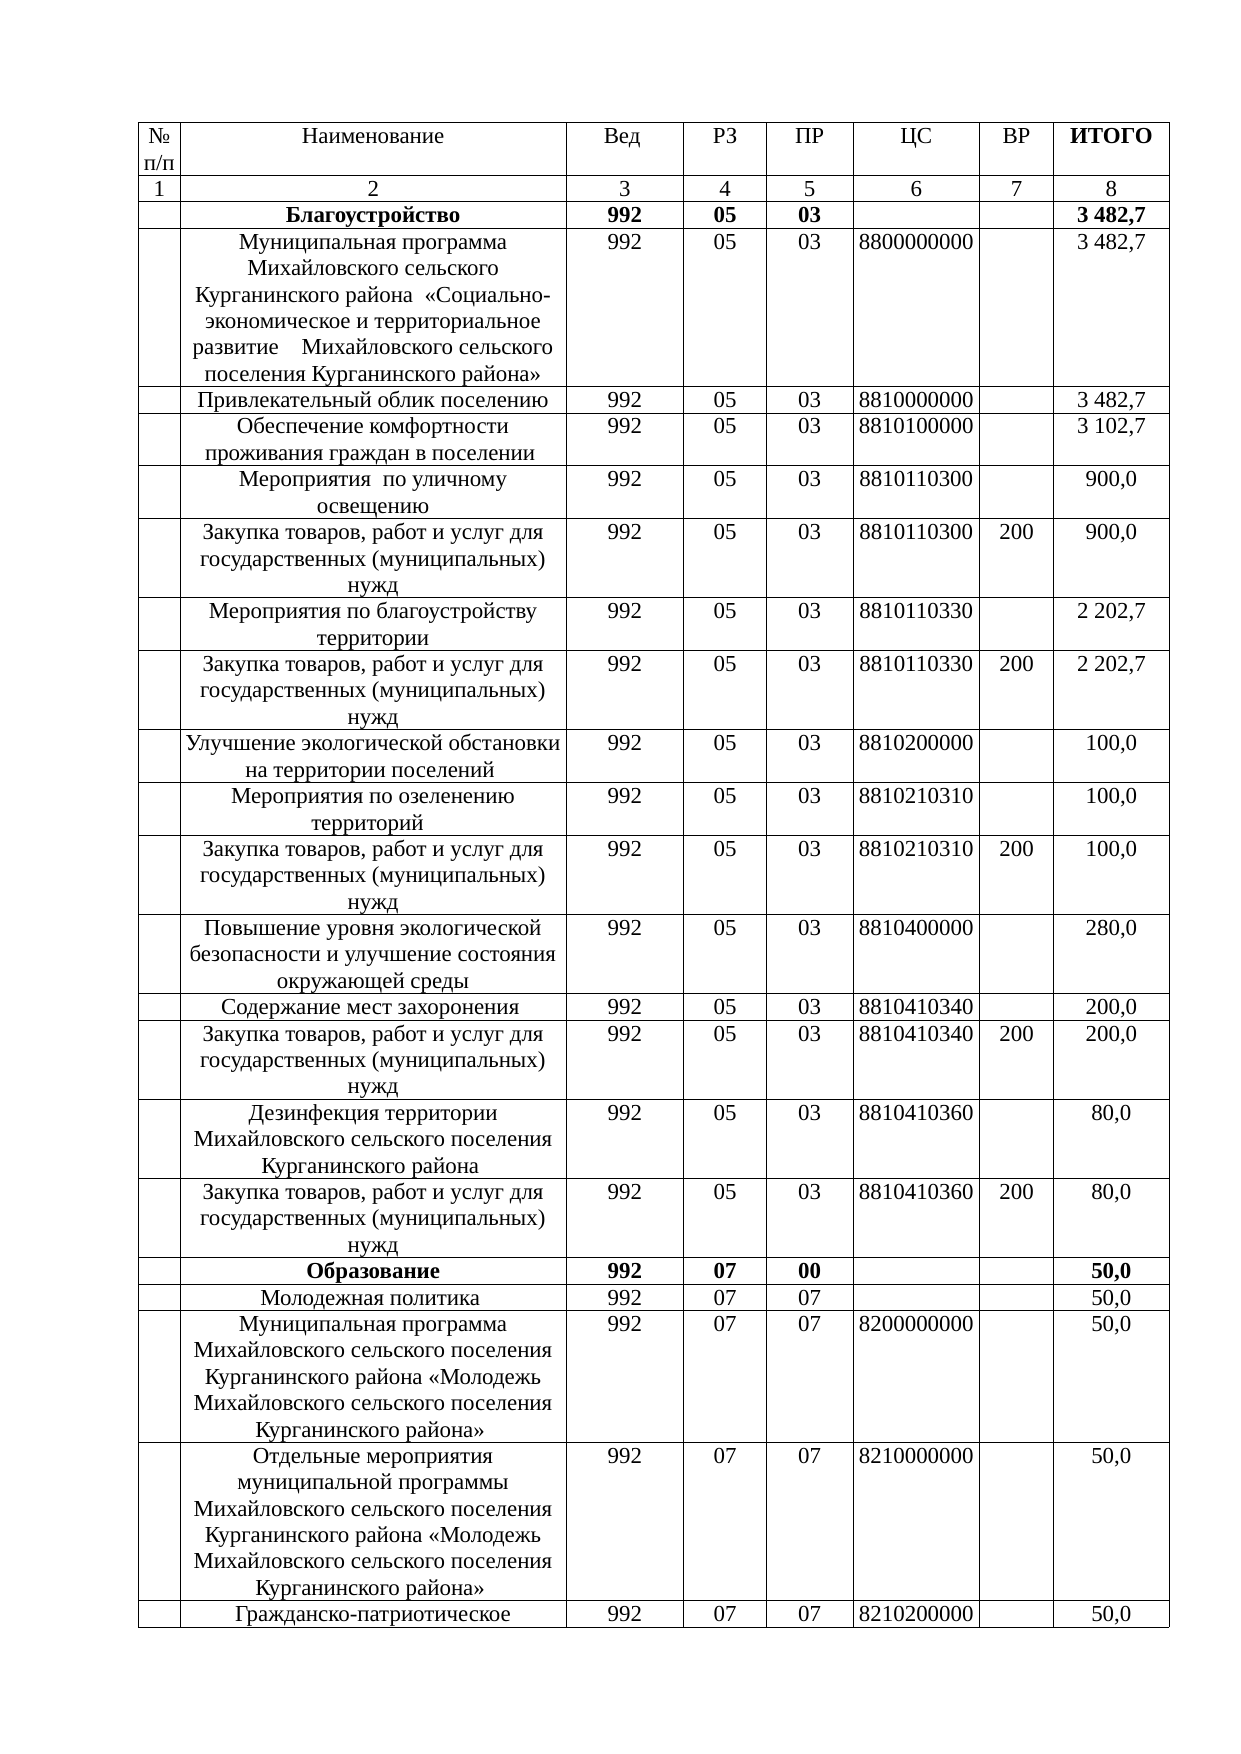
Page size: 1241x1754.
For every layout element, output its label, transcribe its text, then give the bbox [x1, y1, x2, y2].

table_cell 00 [767, 1258, 853, 1284]
table_cell Образование [181, 1258, 566, 1284]
table_cell 07 [767, 1285, 853, 1310]
table_cell Отдельные мероприятия муниципальной программы Михайловского сельского поселения Курганинского района «Молодежь Михайловского сельского поселения Курганинского района» [181, 1443, 566, 1600]
table_cell 03 [767, 994, 853, 1020]
table_cell Привлекательный облик поселению [181, 387, 566, 412]
table_cell 200 [980, 1021, 1053, 1099]
table_cell 200 [980, 519, 1053, 597]
table_cell 05 [684, 1021, 766, 1099]
table_cell Молодежная политика [181, 1285, 566, 1310]
table_cell 07 [684, 1311, 766, 1442]
table_cell 200 [980, 651, 1053, 729]
table_cell [139, 730, 180, 782]
table_cell 03 [767, 730, 853, 782]
table_cell 992 [567, 1021, 683, 1099]
table_cell 05 [684, 994, 766, 1020]
table_cell 8210200000 [854, 1601, 979, 1627]
table_cell 03 [767, 1179, 853, 1257]
table_cell 200 [980, 836, 1053, 914]
table_cell 992 [567, 783, 683, 835]
table_cell 8810000000 [854, 387, 979, 412]
table_cell [980, 994, 1053, 1020]
table_cell 05 [684, 414, 766, 465]
table_cell 50,0 [1054, 1311, 1169, 1442]
table_cell 4 [684, 176, 766, 201]
table_cell [139, 466, 180, 518]
table_cell 900,0 [1054, 466, 1169, 518]
table_cell 100,0 [1054, 783, 1169, 835]
table_cell 1 [139, 176, 180, 201]
table_cell 8810410340 [854, 994, 979, 1020]
table_cell 8 [1054, 176, 1169, 201]
table_cell 03 [767, 387, 853, 412]
table_cell 8810110300 [854, 519, 979, 597]
table_cell 3 [567, 176, 683, 201]
table_cell [139, 1443, 180, 1600]
table_cell 992 [567, 1443, 683, 1600]
table_cell Закупка товаров, работ и услуг для государственных (муниципальных) нужд [181, 1179, 566, 1257]
table_header ПР [767, 123, 853, 175]
table_cell 80,0 [1054, 1100, 1169, 1178]
table_cell [139, 229, 180, 386]
table_cell [980, 1100, 1053, 1178]
table_cell [139, 1311, 180, 1442]
table_cell 05 [684, 229, 766, 386]
table_cell 50,0 [1054, 1601, 1169, 1627]
table_cell 992 [567, 730, 683, 782]
table_cell Муниципальная программа Михайловского сельского Курганинского района «Социально-экономическое и территориальное развитие Михайловского сельского поселения Курганинского района» [181, 229, 566, 386]
table_cell [980, 915, 1053, 993]
table_cell 05 [684, 651, 766, 729]
table_cell Дезинфекция территории Михайловского сельского поселения Курганинского района [181, 1100, 566, 1178]
table_cell 8810110330 [854, 651, 979, 729]
table_cell [980, 730, 1053, 782]
table_header РЗ [684, 123, 766, 175]
table_cell 100,0 [1054, 730, 1169, 782]
table_cell 50,0 [1054, 1258, 1169, 1284]
table_cell Улучшение экологической обстановки на территории поселений [181, 730, 566, 782]
table_cell [139, 1179, 180, 1257]
table_cell [139, 1258, 180, 1284]
table_cell 7 [980, 176, 1053, 201]
table_cell 03 [767, 466, 853, 518]
table_cell 8810410360 [854, 1100, 979, 1178]
table_cell [980, 1285, 1053, 1310]
table_cell [139, 836, 180, 914]
table_header ИТОГО [1054, 123, 1169, 175]
table_header Наименование [181, 123, 566, 175]
table_cell 50,0 [1054, 1285, 1169, 1310]
table_cell 07 [684, 1258, 766, 1284]
table_cell [139, 387, 180, 412]
table_cell 992 [567, 202, 683, 228]
table_cell 100,0 [1054, 836, 1169, 914]
table_cell 05 [684, 202, 766, 228]
table_cell 07 [684, 1601, 766, 1627]
table_cell Закупка товаров, работ и услуг для государственных (муниципальных) нужд [181, 1021, 566, 1099]
table_cell 07 [767, 1311, 853, 1442]
table_cell 200,0 [1054, 994, 1169, 1020]
table_cell 8810410340 [854, 1021, 979, 1099]
table_cell 07 [767, 1601, 853, 1627]
table_cell 03 [767, 1021, 853, 1099]
table_cell 03 [767, 651, 853, 729]
table_cell 992 [567, 519, 683, 597]
table_cell 992 [567, 1179, 683, 1257]
table_cell 992 [567, 1601, 683, 1627]
table_cell [139, 1285, 180, 1310]
table_cell Обеспечение комфортности проживания граждан в поселении [181, 414, 566, 465]
table_cell [139, 519, 180, 597]
table_cell 8810110330 [854, 598, 979, 650]
table_cell [139, 1601, 180, 1627]
table_cell 50,0 [1054, 1443, 1169, 1600]
table_cell 05 [684, 836, 766, 914]
table_cell [139, 994, 180, 1020]
table_header ВР [980, 123, 1053, 175]
table_cell 05 [684, 1179, 766, 1257]
table_cell Закупка товаров, работ и услуг для государственных (муниципальных) нужд [181, 651, 566, 729]
table_cell 992 [567, 414, 683, 465]
table_cell Закупка товаров, работ и услуг для государственных (муниципальных) нужд [181, 836, 566, 914]
table_cell [139, 202, 180, 228]
table_cell 8810400000 [854, 915, 979, 993]
table_header Вед [567, 123, 683, 175]
table_cell 05 [684, 783, 766, 835]
table_cell Содержание мест захоронения [181, 994, 566, 1020]
table_cell Муниципальная программа Михайловского сельского поселения Курганинского района «Молодежь Михайловского сельского поселения Курганинского района» [181, 1311, 566, 1442]
table_cell 05 [684, 598, 766, 650]
table_cell [980, 229, 1053, 386]
table_cell 992 [567, 466, 683, 518]
table_cell [139, 651, 180, 729]
table_cell Мероприятия по благоустройству территории [181, 598, 566, 650]
table_cell 8810110300 [854, 466, 979, 518]
table_cell [139, 915, 180, 993]
table_cell 992 [567, 1311, 683, 1442]
table_cell 07 [684, 1443, 766, 1600]
table_cell 8200000000 [854, 1311, 979, 1442]
table_cell 2 202,7 [1054, 598, 1169, 650]
table_cell [980, 598, 1053, 650]
table_cell 8210000000 [854, 1443, 979, 1600]
table_cell 200 [980, 1179, 1053, 1257]
table_cell 2 [181, 176, 566, 201]
table_cell Повышение уровня экологической безопасности и улучшение состояния окружающей среды [181, 915, 566, 993]
table_cell 03 [767, 519, 853, 597]
table_cell 8810210310 [854, 783, 979, 835]
table_cell 03 [767, 414, 853, 465]
table_cell 992 [567, 915, 683, 993]
table_cell 992 [567, 651, 683, 729]
table_cell 3 482,7 [1054, 229, 1169, 386]
table_cell 3 482,7 [1054, 387, 1169, 412]
table_cell 992 [567, 387, 683, 412]
table_cell 03 [767, 783, 853, 835]
table_cell 992 [567, 1100, 683, 1178]
table_cell 200,0 [1054, 1021, 1169, 1099]
table_cell [980, 1601, 1053, 1627]
table_cell [980, 1258, 1053, 1284]
table_cell 07 [767, 1443, 853, 1600]
table_cell [139, 598, 180, 650]
table_cell [139, 783, 180, 835]
table_cell [980, 466, 1053, 518]
table_cell 6 [854, 176, 979, 201]
table_cell 992 [567, 598, 683, 650]
table_cell 05 [684, 466, 766, 518]
table_cell 03 [767, 202, 853, 228]
table_cell [980, 387, 1053, 412]
table_cell 03 [767, 836, 853, 914]
table_cell [139, 1100, 180, 1178]
table_cell [139, 1021, 180, 1099]
table_cell 992 [567, 1258, 683, 1284]
table_header ЦС [854, 123, 979, 175]
table_cell 8810100000 [854, 414, 979, 465]
table_cell [854, 202, 979, 228]
table_cell 05 [684, 915, 766, 993]
table_cell 8810210310 [854, 836, 979, 914]
table_cell [980, 783, 1053, 835]
table_cell 03 [767, 598, 853, 650]
table_cell 3 482,7 [1054, 202, 1169, 228]
table_cell 5 [767, 176, 853, 201]
table_cell 05 [684, 1100, 766, 1178]
table_cell [854, 1258, 979, 1284]
table_cell Гражданско-патриотическое [181, 1601, 566, 1627]
table_cell 05 [684, 387, 766, 412]
table_cell [854, 1285, 979, 1310]
table_cell 992 [567, 836, 683, 914]
table_cell 900,0 [1054, 519, 1169, 597]
table_cell 8810410360 [854, 1179, 979, 1257]
table_cell [980, 1311, 1053, 1442]
table_cell 2 202,7 [1054, 651, 1169, 729]
table_cell 07 [684, 1285, 766, 1310]
table_cell 8810200000 [854, 730, 979, 782]
table_cell [980, 202, 1053, 228]
table_cell Мероприятия по уличному освещению [181, 466, 566, 518]
table_cell 05 [684, 519, 766, 597]
table_cell 992 [567, 994, 683, 1020]
table_header № п/п [139, 123, 180, 175]
table_cell 03 [767, 229, 853, 386]
table_cell Закупка товаров, работ и услуг для государственных (муниципальных) нужд [181, 519, 566, 597]
table_cell 8800000000 [854, 229, 979, 386]
table_cell 05 [684, 730, 766, 782]
table_cell 992 [567, 229, 683, 386]
table_cell 03 [767, 1100, 853, 1178]
table_cell [980, 414, 1053, 465]
table_cell 80,0 [1054, 1179, 1169, 1257]
table_cell Мероприятия по озеленению территорий [181, 783, 566, 835]
table_cell Благоустройство [181, 202, 566, 228]
table_cell 3 102,7 [1054, 414, 1169, 465]
table_cell 280,0 [1054, 915, 1169, 993]
table_cell [980, 1443, 1053, 1600]
table_cell [139, 414, 180, 465]
table_cell 992 [567, 1285, 683, 1310]
table_cell 03 [767, 915, 853, 993]
